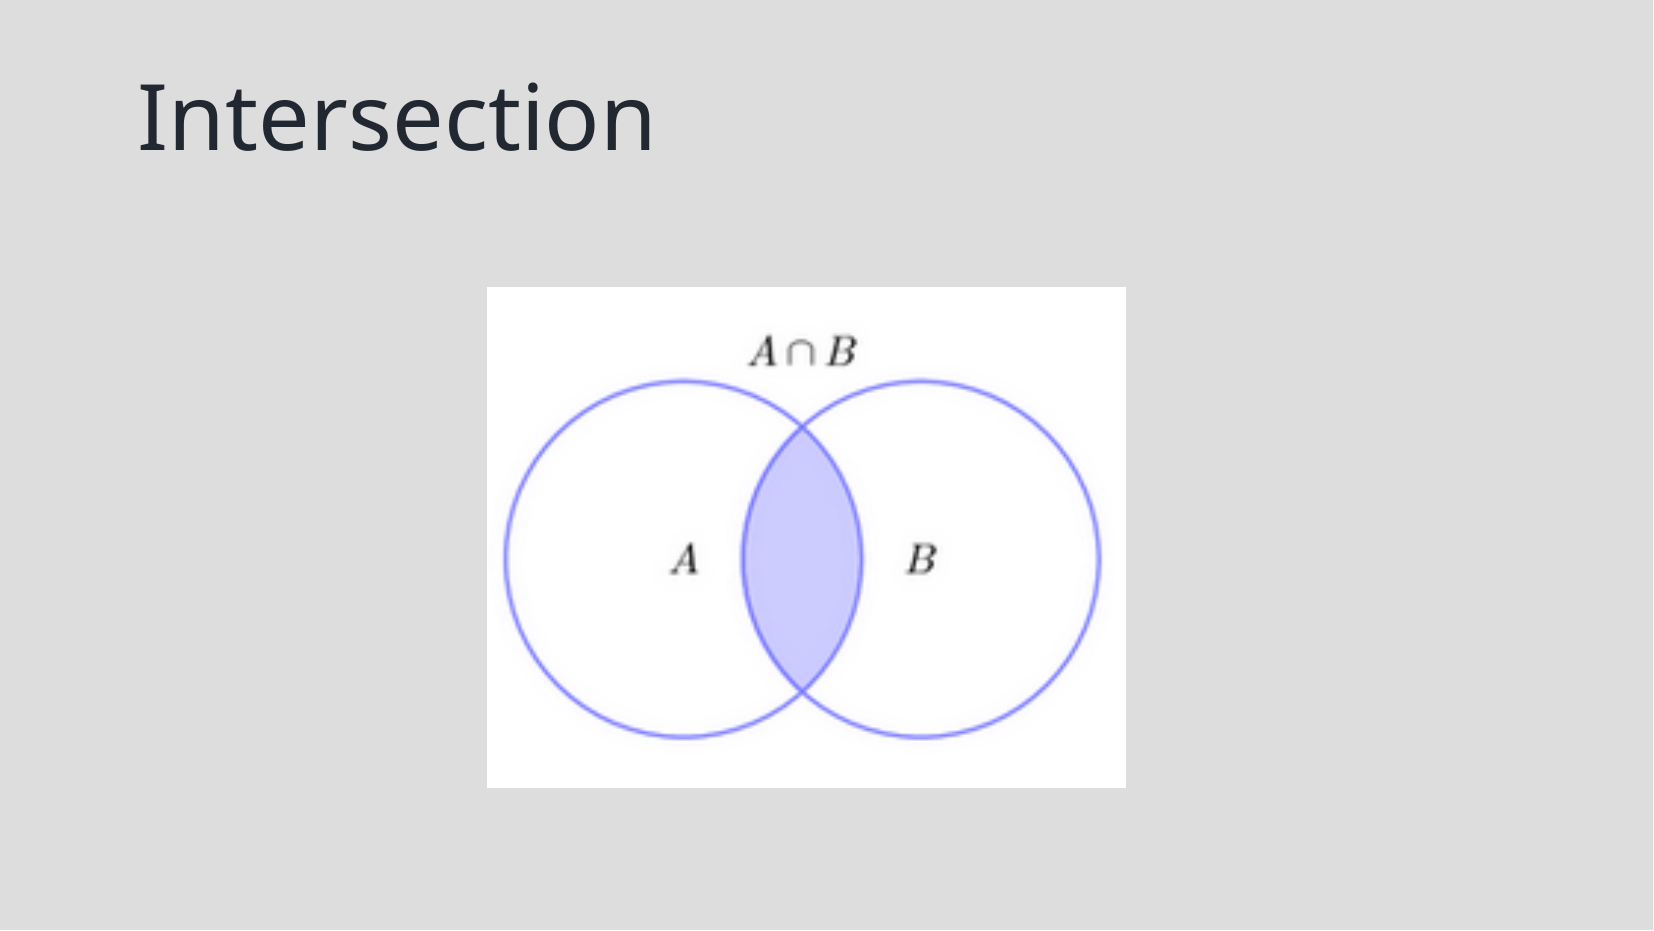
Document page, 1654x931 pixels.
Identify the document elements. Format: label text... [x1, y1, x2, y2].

title Intersection [82, 1, 713, 229]
picture [487, 287, 1126, 788]
